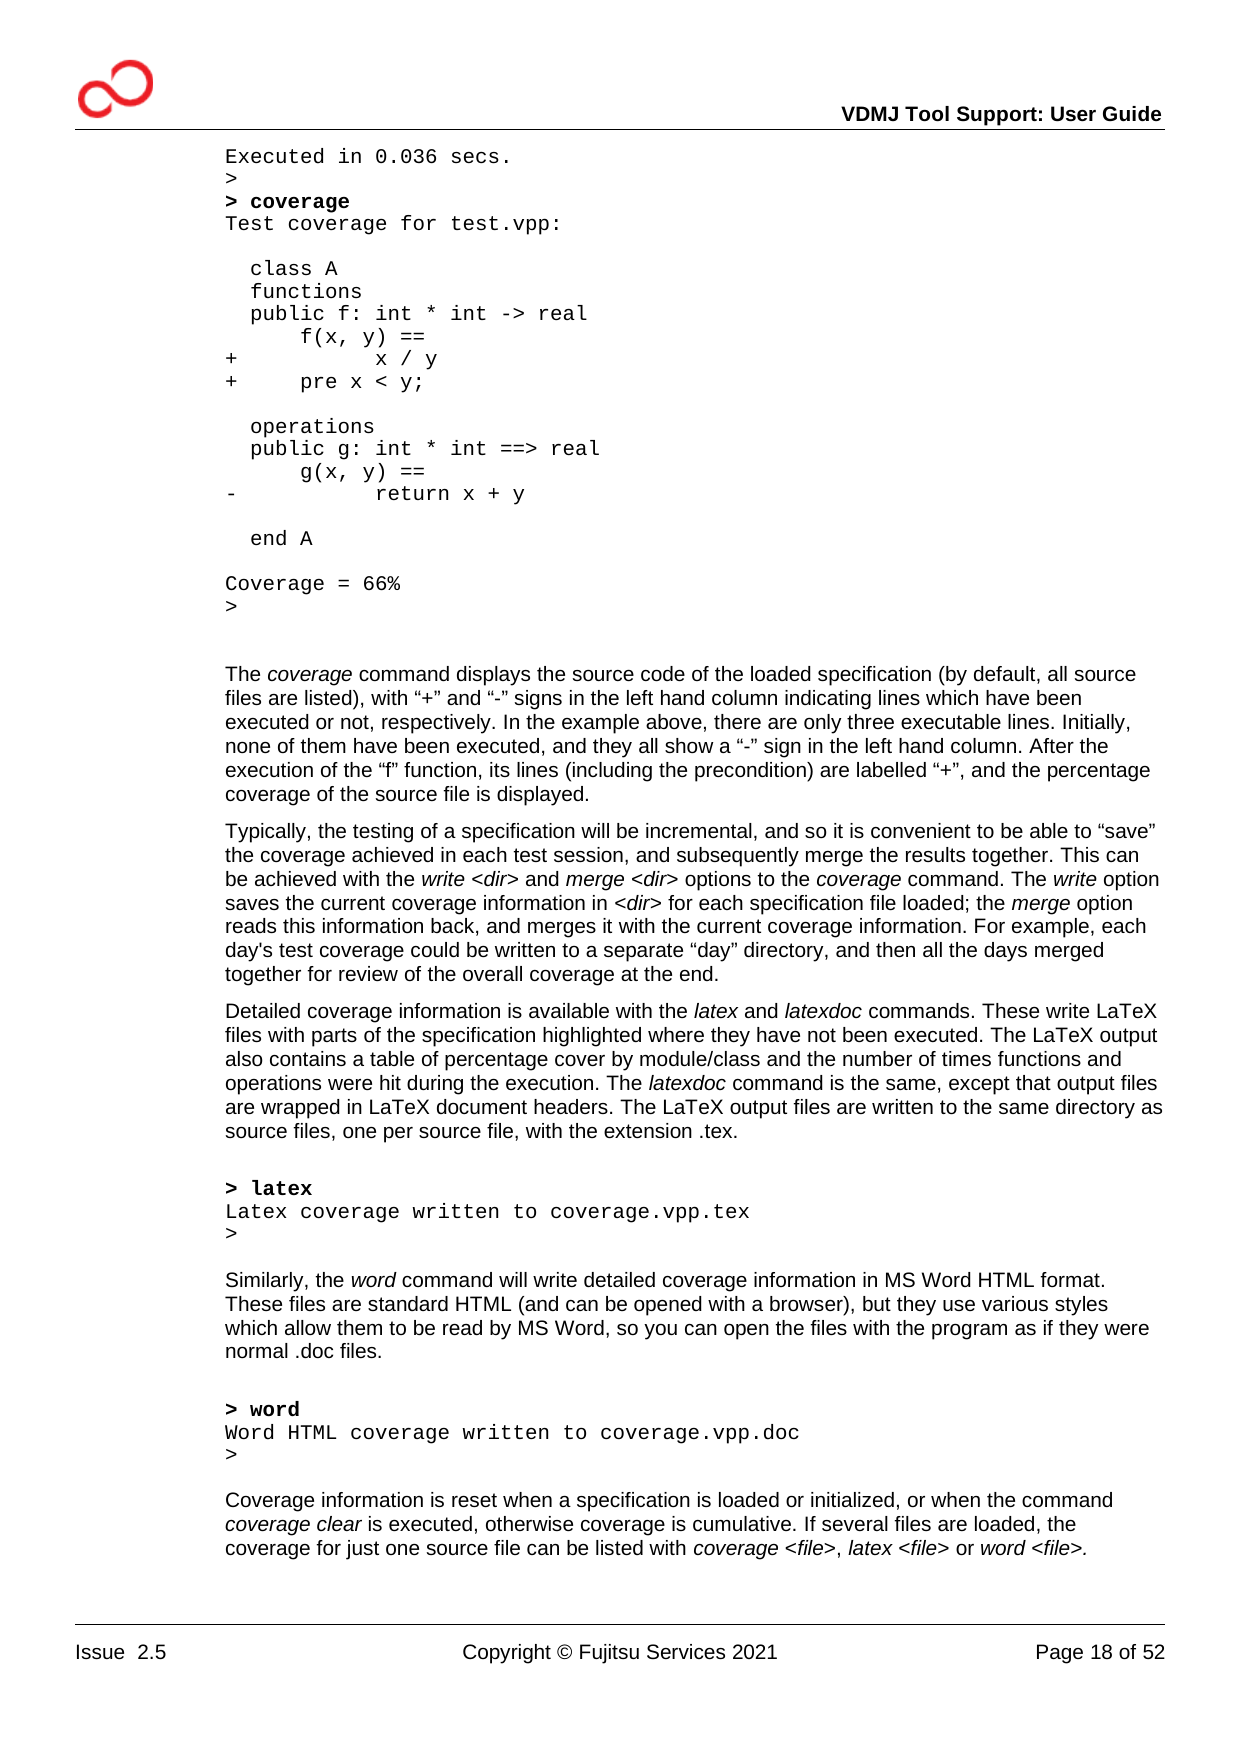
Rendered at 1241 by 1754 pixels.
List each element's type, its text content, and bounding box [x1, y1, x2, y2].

text functions [225, 280, 1165, 303]
text public f: int * int -> real [225, 303, 1165, 325]
text Detailed coverage information is available with the latex and latexdoc commands. These write LaTeX files with parts of the specification highlighted where they have not been executed. The LaTeX output also contains a table of percentage cover by module/class and the number of times functions and operations were hit during the execution. The latexdoc command is the same, except that output files are wrapped in LaTeX document headers. The LaTeX output files are written to the same directory as source files, one per source file, with the extension .tex. [225, 999, 1165, 1143]
text Executed in 0.036 secs. [225, 145, 1165, 168]
text public g: int * int ==> real [225, 438, 1165, 460]
text > [225, 1223, 1165, 1245]
text > coverage [225, 190, 1165, 213]
text + pre x < y; [225, 370, 1165, 393]
text Similarly, the word command will write detailed coverage information in MS Word HTML format. These files are standard HTML (and can be opened with a browser), but they use various styles which allow them to be read by MS Word, so you can open the files with the program as if they were normal .doc files. [225, 1268, 1165, 1364]
text end A [225, 528, 1165, 550]
picture [78, 52, 153, 128]
text operations [225, 415, 1165, 438]
text - return x + y [225, 483, 1165, 505]
text Word HTML coverage written to coverage.vpp.doc [225, 1421, 1165, 1444]
text + x / y [225, 348, 1165, 370]
text > [225, 1444, 1165, 1466]
text > latex [225, 1178, 1165, 1200]
text > [225, 168, 1165, 190]
text Coverage information is reset when a specification is loaded or initialized, or when the command coverage clear is executed, otherwise coverage is cumulative. If several files are loaded, the coverage for just one source file can be listed with coverage <file>, latex <file> or word <file>. [225, 1489, 1165, 1561]
text The coverage command displays the source code of the loaded specification (by default, all source files are listed), with “+” and “-” signs in the left hand column indicating lines which have been executed or not, respectively. In the example above, there are only three executable lines. Initially, none of them have been executed, and they all show a “-” sign in the left hand column. After the execution of the “f” function, its lines (including the precondition) are labelled “+”, and the percentage coverage of the source file is displayed. [225, 663, 1165, 806]
text Typically, the testing of a specification will be incremental, and so it is convenient to be able to “save” the coverage achieved in each test session, and subsequently merge the results together. This can be achieved with the write <dir> and merge <dir> options to the coverage command. The write option saves the current coverage information in <dir> for each specification file loaded; the merge option reads this information back, and merges it with the current coverage information. For example, each day's test coverage could be written to a separate “day” directory, and then all the days merged together for review of the overall coverage at the end. [225, 819, 1165, 987]
text Coverage = 66% [225, 573, 1165, 595]
text f(x, y) == [225, 325, 1165, 348]
text Latex coverage written to coverage.vpp.tex [225, 1200, 1165, 1223]
text g(x, y) == [225, 460, 1165, 483]
text > [225, 595, 1165, 618]
text Test coverage for test.vpp: [225, 213, 1165, 235]
text > word [225, 1399, 1165, 1421]
text class A [225, 258, 1165, 280]
